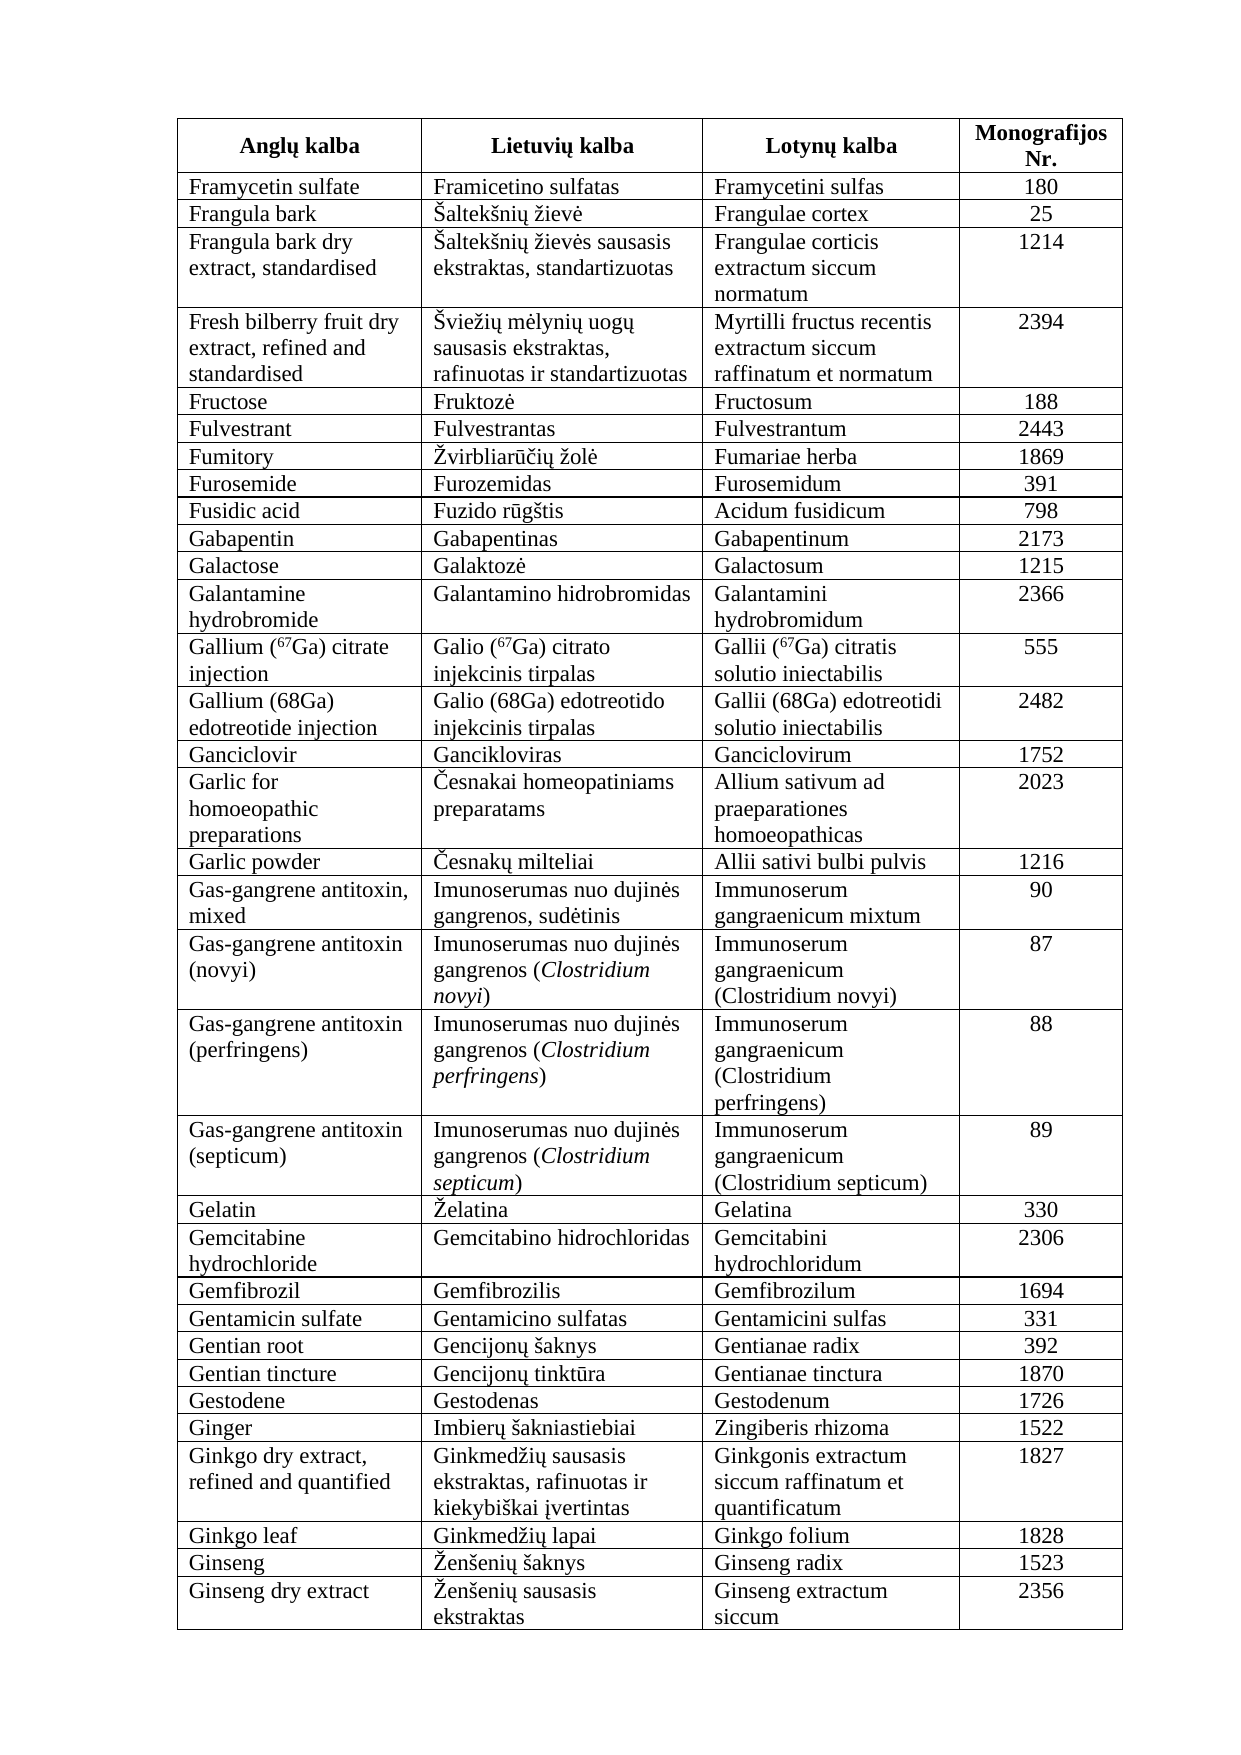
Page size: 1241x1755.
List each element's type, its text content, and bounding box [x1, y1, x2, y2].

table_cell 1216 [960, 849, 1122, 875]
table_header Anglų kalba [178, 119, 421, 172]
table_cell Gencijonų tinktūra [422, 1360, 702, 1386]
table_header Monografijos Nr. [960, 119, 1122, 172]
table_cell Frangula bark dry extract, standardised [178, 228, 421, 307]
table_cell Myrtilli fructus recentis extractum siccum raffinatum et normatum [703, 308, 959, 387]
table_cell Fusidic acid [178, 498, 421, 524]
table_cell 25 [960, 200, 1122, 227]
table_cell Gentianae tinctura [703, 1360, 959, 1386]
table_cell 331 [960, 1305, 1122, 1331]
table_cell Gabapentin [178, 525, 421, 551]
table_cell 1870 [960, 1360, 1122, 1386]
table_cell Gas-gangrene antitoxin, mixed [178, 876, 421, 928]
table_cell 1215 [960, 552, 1122, 579]
table_cell Fulvestrant [178, 415, 421, 442]
table_cell Gemfibrozil [178, 1278, 421, 1304]
table_cell 330 [960, 1196, 1122, 1223]
table_cell Immunoserum gangraenicum mixtum [703, 876, 959, 928]
table_cell Acidum fusidicum [703, 498, 959, 524]
table_cell 555 [960, 634, 1122, 686]
table_cell 88 [960, 1010, 1122, 1115]
table_cell 2356 [960, 1577, 1122, 1629]
table_cell Ginseng radix [703, 1549, 959, 1576]
table_cell Galactose [178, 552, 421, 579]
table_cell Gelatina [703, 1196, 959, 1223]
table_cell Ginkgonis extractum siccum raffinatum et quantificatum [703, 1442, 959, 1521]
table_cell Gestodenas [422, 1387, 702, 1413]
table_cell Fulvestrantum [703, 415, 959, 442]
table_cell Gabapentinas [422, 525, 702, 551]
table_cell Galantamine hydrobromide [178, 580, 421, 632]
table_cell Frangulae cortex [703, 200, 959, 227]
table_cell 1523 [960, 1549, 1122, 1576]
table_cell 90 [960, 876, 1122, 928]
table_cell Gemcitabini hydrochloridum [703, 1224, 959, 1276]
table_cell 798 [960, 498, 1122, 524]
table_cell 2366 [960, 580, 1122, 632]
table_cell Galaktozė [422, 552, 702, 579]
table_cell 1828 [960, 1522, 1122, 1548]
table_cell Šviežių mėlynių uogų sausasis ekstraktas, rafinuotas ir standartizuotas [422, 308, 702, 387]
table_cell 2443 [960, 415, 1122, 442]
table_cell Gas-gangrene antitoxin (novyi) [178, 930, 421, 1009]
table_cell Gemfibrozilis [422, 1278, 702, 1304]
table_cell Šaltekšnių žievės sausasis ekstraktas, standartizuotas [422, 228, 702, 307]
table_cell 87 [960, 930, 1122, 1009]
table_cell Imunoserumas nuo dujinės gangrenos, sudėtinis [422, 876, 702, 928]
table_cell Gemfibrozilum [703, 1278, 959, 1304]
table_cell Gemcitabino hidrochloridas [422, 1224, 702, 1276]
table_cell Ženšenių šaknys [422, 1549, 702, 1576]
table_cell Gelatin [178, 1196, 421, 1223]
table_cell Ginkgo dry extract, refined and quantified [178, 1442, 421, 1521]
table_cell Žvirbliarūčių žolė [422, 443, 702, 469]
table_cell Fumitory [178, 443, 421, 469]
table_cell Ginseng [178, 1549, 421, 1576]
table_cell Immunoserum gangraenicum (Clostridium novyi) [703, 930, 959, 1009]
table_cell Fresh bilberry fruit dry extract, refined and standardised [178, 308, 421, 387]
table_cell Imunoserumas nuo dujinės gangrenos (Clostridium novyi) [422, 930, 702, 1009]
table_cell Gentian root [178, 1332, 421, 1358]
table_cell Frangula bark [178, 200, 421, 227]
table_cell Fructose [178, 388, 421, 414]
table_header Lotynų kalba [703, 119, 959, 172]
table_cell Česnakai homeopatiniams preparatams [422, 768, 702, 847]
table_cell Galantamino hidrobromidas [422, 580, 702, 632]
table_cell Fruktozė [422, 388, 702, 414]
table_cell Ginkmedžių sausasis ekstraktas, rafinuotas ir kiekybiškai įvertintas [422, 1442, 702, 1521]
table_cell 1694 [960, 1278, 1122, 1304]
table_cell Ganciclovir [178, 741, 421, 767]
table_cell Gentamicin sulfate [178, 1305, 421, 1331]
table_cell Imbierų šakniastiebiai [422, 1414, 702, 1441]
table_cell Allii sativi bulbi pulvis [703, 849, 959, 875]
table_cell 2306 [960, 1224, 1122, 1276]
table_cell Gas-gangrene antitoxin (septicum) [178, 1116, 421, 1195]
table_cell 180 [960, 173, 1122, 199]
table_cell Imunoserumas nuo dujinės gangrenos (Clostridium perfringens) [422, 1010, 702, 1115]
table_cell Furozemidas [422, 470, 702, 496]
table_cell Gas-gangrene antitoxin (perfringens) [178, 1010, 421, 1115]
table_cell Ginkmedžių lapai [422, 1522, 702, 1548]
table_cell Ginkgo leaf [178, 1522, 421, 1548]
table_cell Furosemide [178, 470, 421, 496]
table_cell 1827 [960, 1442, 1122, 1521]
table_cell Ginkgo folium [703, 1522, 959, 1548]
table_cell Gentamicini sulfas [703, 1305, 959, 1331]
table_cell Gallii (68Ga) edotreotidi solutio iniectabilis [703, 687, 959, 740]
table_cell Imunoserumas nuo dujinės gangrenos (Clostridium septicum) [422, 1116, 702, 1195]
table_cell 2482 [960, 687, 1122, 740]
table_cell 188 [960, 388, 1122, 414]
table_cell Česnakų milteliai [422, 849, 702, 875]
table_cell Gestodene [178, 1387, 421, 1413]
table_cell Gallium (67Ga) citrate injection [178, 634, 421, 686]
table_cell Želatina [422, 1196, 702, 1223]
table_cell Gancikloviras [422, 741, 702, 767]
table_cell Zingiberis rhizoma [703, 1414, 959, 1441]
table_cell Galio (67Ga) citrato injekcinis tirpalas [422, 634, 702, 686]
table_cell Gabapentinum [703, 525, 959, 551]
table_cell Furosemidum [703, 470, 959, 496]
table_cell 2023 [960, 768, 1122, 847]
table_cell 1522 [960, 1414, 1122, 1441]
table_cell Fumariae herba [703, 443, 959, 469]
table_cell Ženšenių sausasis ekstraktas [422, 1577, 702, 1629]
table_cell Garlic for homoeopathic preparations [178, 768, 421, 847]
table_cell Ginseng dry extract [178, 1577, 421, 1629]
table_cell Framicetino sulfatas [422, 173, 702, 199]
table_cell Frangulae corticis extractum siccum normatum [703, 228, 959, 307]
table_cell Galantamini hydrobromidum [703, 580, 959, 632]
table_cell Gencijonų šaknys [422, 1332, 702, 1358]
table_cell Garlic powder [178, 849, 421, 875]
table_cell 1726 [960, 1387, 1122, 1413]
table_cell 392 [960, 1332, 1122, 1358]
table_cell Gallium (68Ga) edotreotide injection [178, 687, 421, 740]
table_cell 2394 [960, 308, 1122, 387]
table_cell Framycetin sulfate [178, 173, 421, 199]
table_cell Fuzido rūgštis [422, 498, 702, 524]
table_cell Gentian tincture [178, 1360, 421, 1386]
table_cell 391 [960, 470, 1122, 496]
table_cell Gentamicino sulfatas [422, 1305, 702, 1331]
table_cell 1752 [960, 741, 1122, 767]
table_cell 2173 [960, 525, 1122, 551]
table_cell Allium sativum ad praeparationes homoeopathicas [703, 768, 959, 847]
table_cell Immunoserum gangraenicum (Clostridium perfringens) [703, 1010, 959, 1115]
table_cell Ginseng extractum siccum [703, 1577, 959, 1629]
table_cell Fructosum [703, 388, 959, 414]
table_cell 89 [960, 1116, 1122, 1195]
table_cell Šaltekšnių žievė [422, 200, 702, 227]
table_cell Gemcitabine hydrochloride [178, 1224, 421, 1276]
table_header Lietuvių kalba [422, 119, 702, 172]
table_cell 1869 [960, 443, 1122, 469]
table_cell Ganciclovirum [703, 741, 959, 767]
table_cell Galio (68Ga) edotreotido injekcinis tirpalas [422, 687, 702, 740]
table_cell Galactosum [703, 552, 959, 579]
table_cell Framycetini sulfas [703, 173, 959, 199]
table_cell Ginger [178, 1414, 421, 1441]
table_cell Gentianae radix [703, 1332, 959, 1358]
table_cell Fulvestrantas [422, 415, 702, 442]
table_cell 1214 [960, 228, 1122, 307]
table_cell Immunoserum gangraenicum (Clostridium septicum) [703, 1116, 959, 1195]
table_cell Gallii (67Ga) citratis solutio iniectabilis [703, 634, 959, 686]
table_cell Gestodenum [703, 1387, 959, 1413]
